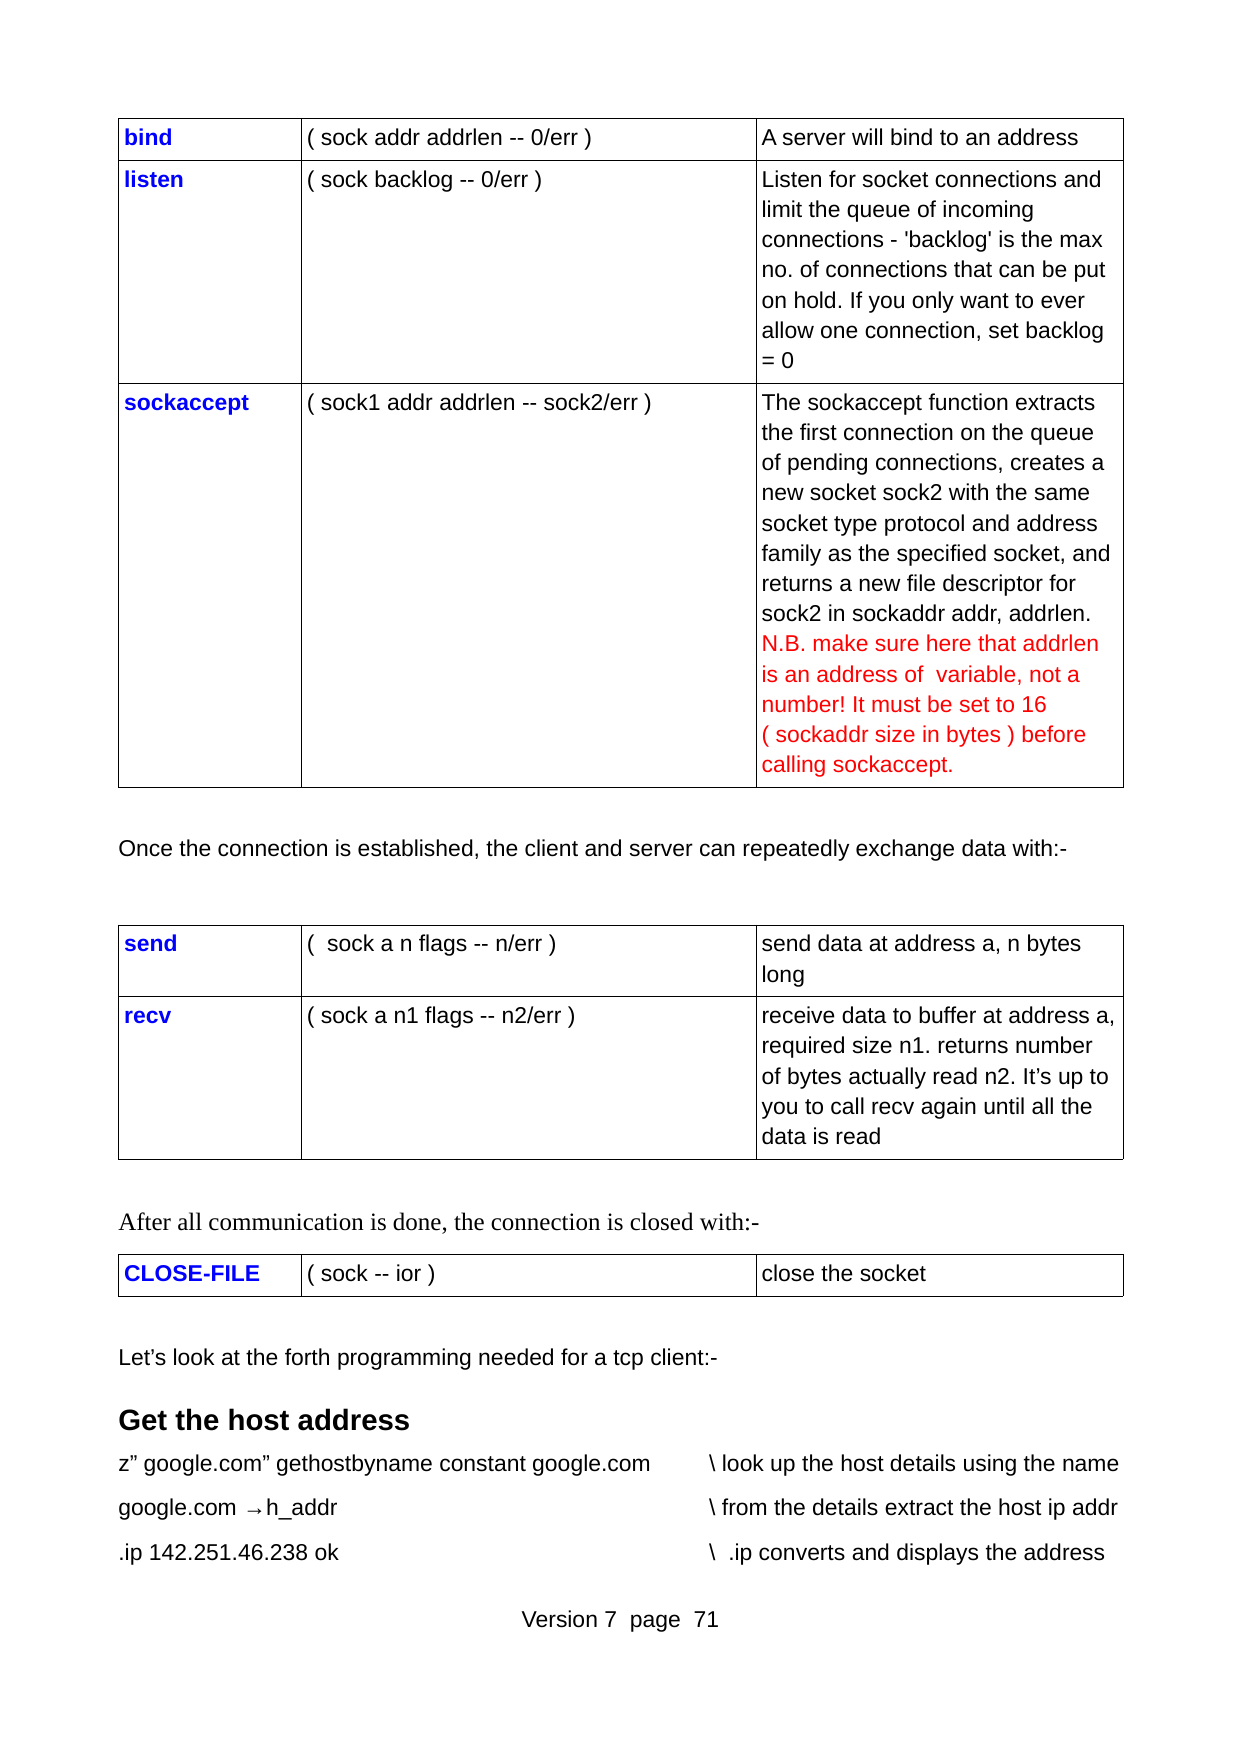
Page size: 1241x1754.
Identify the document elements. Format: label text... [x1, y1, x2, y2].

table_cell receive data to buffer at address a, required size n1. returns number of bytes actually read n2. It’s up to you to call recv again until all the data is read [757, 997, 1123, 1159]
text z” google.com” gethostbyname constant google.com \ look up the host details using the name [118, 1449, 1122, 1476]
table_cell recv [119, 997, 301, 1159]
table_cell bind [119, 119, 301, 160]
table_cell ( sock addr addrlen -- 0/err ) [302, 119, 756, 160]
text Let’s look at the forth programming needed for a tcp client:- [118, 1344, 1122, 1370]
table_cell ( sock1 addr addrlen -- sock2/err ) [302, 384, 756, 787]
table_cell ( sock a n1 flags -- n2/err ) [302, 997, 756, 1159]
text google.com →h_addr \ from the details extract the host ip addr [118, 1494, 1122, 1521]
text Once the connection is established, the client and server can repeatedly exchange data with:- [118, 835, 1122, 861]
table_header send [119, 926, 301, 996]
table_cell listen [119, 161, 301, 383]
table_cell sockaccept [119, 384, 301, 787]
table_header ( sock -- ior ) [302, 1255, 756, 1296]
subtitle Get the host address [118, 1403, 1122, 1437]
text After all communication is done, the connection is closed with:- [118, 1207, 1122, 1236]
table_header close the socket [757, 1255, 1123, 1296]
table_cell Listen for socket connections and limit the queue of incoming connections - 'backlog' is the max no. of connections that can be put on hold. If you only want to ever allow one connection, set backlog = 0 [757, 161, 1123, 383]
table_header ( sock a n flags -- n/err ) [302, 926, 756, 996]
table_header send data at address a, n bytes long [757, 926, 1123, 996]
text .ip 142.251.46.238 ok \ .ip converts and displays the address [118, 1539, 1122, 1565]
table_header CLOSE-FILE [119, 1255, 301, 1296]
table_cell The sockaccept function extracts the first connection on the queue of pending connections, creates a new socket sock2 with the same socket type protocol and address family as the specified socket, and returns a new file descriptor for sock2 in sockaddr addr, addrlen. N.B. make sure here that addrlen is an address of variable, not a number! It must be set to 16 ( sockaddr size in bytes ) before calling sockaccept. [757, 384, 1123, 787]
table_cell A server will bind to an address [757, 119, 1123, 160]
table_cell ( sock backlog -- 0/err ) [302, 161, 756, 383]
